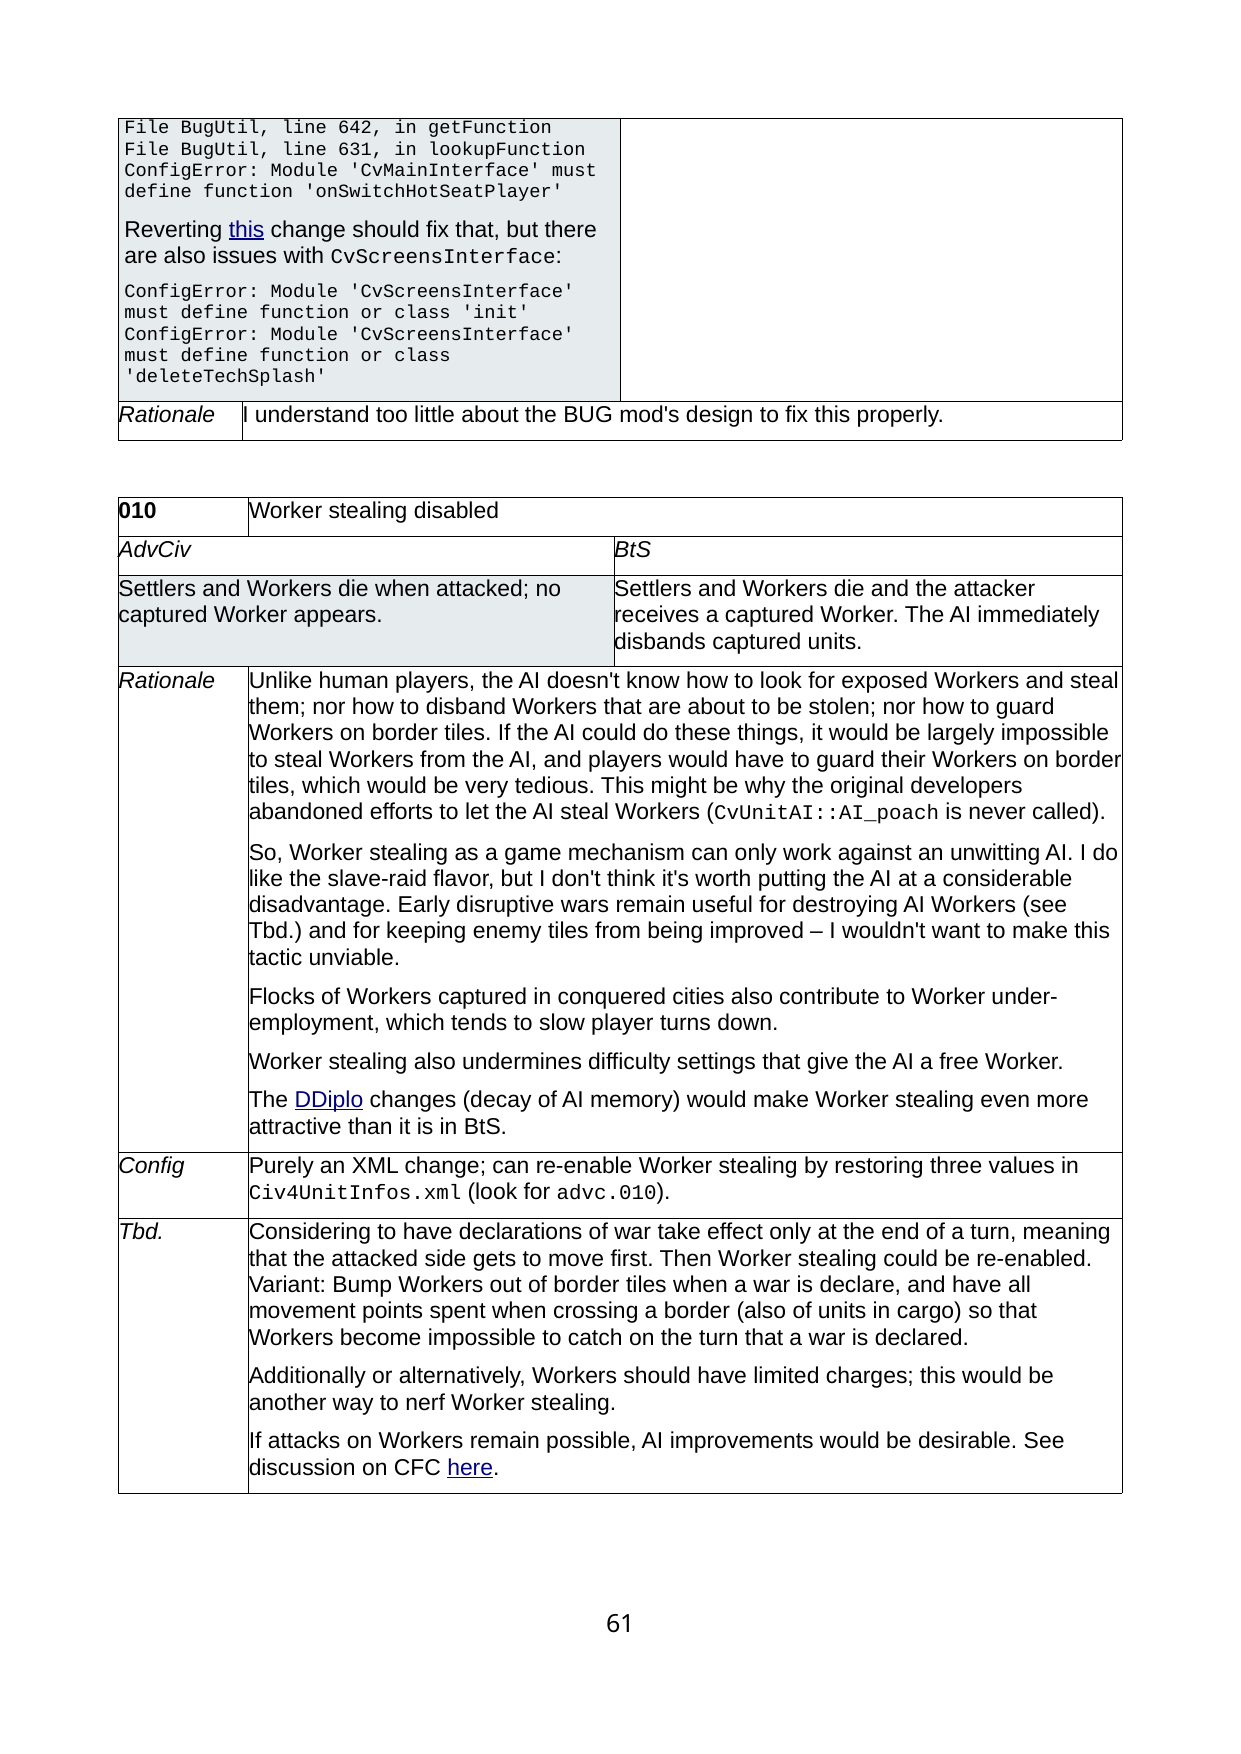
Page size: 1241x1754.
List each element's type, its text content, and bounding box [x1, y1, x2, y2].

table_cell BtS [615, 537, 1122, 575]
table_header 010 [119, 498, 248, 536]
table_cell Tbd. [119, 1219, 248, 1493]
table_cell Purely an XML change; can re-enable Worker stealing by restoring three values in Civ4UnitInfos.xml (look for advc.010). [249, 1153, 1122, 1218]
table_cell AdvCiv [119, 537, 614, 575]
table_header Worker stealing disabled [249, 498, 1122, 536]
table_cell Rationale [119, 402, 242, 439]
table_cell [621, 119, 1122, 401]
table_cell Settlers and Workers die when attacked; no captured Worker appears. [119, 576, 614, 666]
table_cell Considering to have declarations of war take effect only at the end of a turn, meaning that the attacked side gets to move first. Then Worker stealing could be re-enabled. Variant: Bump Workers out of border tiles when a war is declare, and have all movement points spent when crossing a border (also of units in cargo) so that Workers become impossible to catch on the turn that a war is declared. Additionally or alternatively, Workers should have limited charges; this would be another way to nerf Worker stealing. If attacks on Workers remain possible, AI improvements would be desirable. See discussion on CFC here. [249, 1219, 1122, 1493]
table_cell Unlike human players, the AI doesn't know how to look for exposed Workers and steal them; nor how to disband Workers that are about to be stolen; nor how to guard Workers on border tiles. If the AI could do these things, it would be largely impossible to steal Workers from the AI, and players would have to guard their Workers on border tiles, which would be very tedious. This might be why the original developers abandoned efforts to let the AI steal Workers (CvUnitAI::AI_poach is never called). So, Worker stealing as a game mechanism can only work against an unwitting AI. I do like the slave-raid flavor, but I don't think it's worth putting the AI at a considerable disadvantage. Early disruptive wars remain useful for destroying AI Workers (see Tbd.) and for keeping enemy tiles from being improved – I wouldn't want to make this tactic unviable. Flocks of Workers captured in conquered cities also contribute to Worker under-employment, which tends to slow player turns down. Worker stealing also undermines difficulty settings that give the AI a free Worker. The DDiplo changes (decay of AI memory) would make Worker stealing even more attractive than it is in BtS. [249, 667, 1122, 1152]
table_cell Config [119, 1153, 248, 1218]
table_cell Settlers and Workers die and the attacker receives a captured Worker. The AI immediately disbands captured units. [615, 576, 1122, 666]
table_cell File BugUtil, line 642, in getFunction File BugUtil, line 631, in lookupFunction ConfigError: Module 'CvMainInterface' must define function 'onSwitchHotSeatPlayer' Reverting this change should fix that, but there are also issues with CvScreensInterface: ConfigError: Module 'CvScreensInterface' must define function or class 'init' ConfigError: Module 'CvScreensInterface' must define function or class 'deleteTechSplash' [119, 119, 620, 401]
table_cell Rationale [119, 667, 248, 1152]
table_cell I understand too little about the BUG mod's design to fix this properly. [243, 402, 1122, 439]
